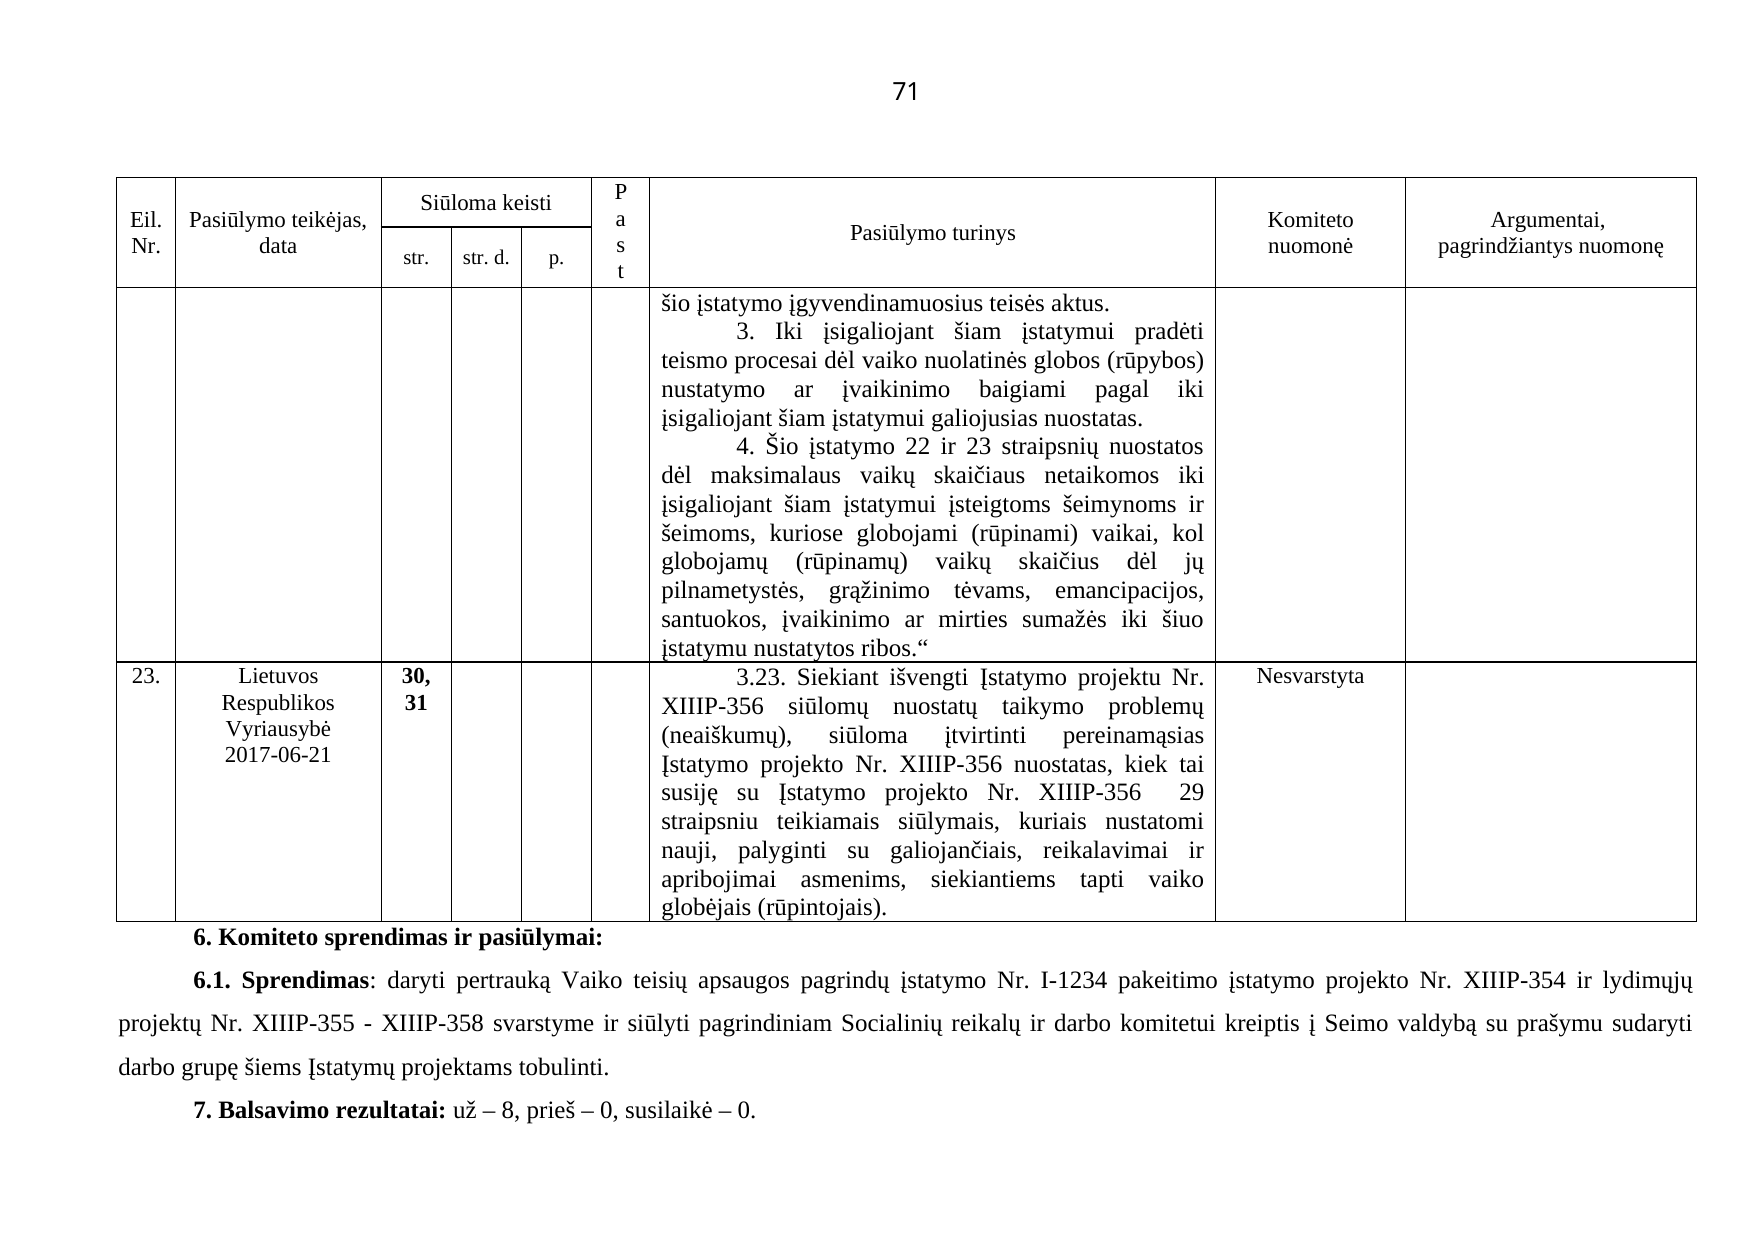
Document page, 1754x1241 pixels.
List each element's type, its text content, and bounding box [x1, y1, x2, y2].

table_cell šio įstatymo įgyvendinamuosius teisės aktus. 3. Iki įsigaliojant šiam įstatymui pradėti teismo procesai dėl vaiko nuolatinės globos (rūpybos) nustatymo ar įvaikinimo baigiami pagal iki įsigaliojant šiam įstatymui galiojusias nuostatas. 4. Šio įstatymo 22 ir 23 straipsnių nuostatos dėl maksimalaus vaikų skaičiaus netaikomos iki įsigaliojant šiam įstatymui įsteigtoms šeimynoms ir šeimoms, kuriose globojami (rūpinami) vaikai, kol globojamų (rūpinamų) vaikų skaičius dėl jų pilnametystės, grąžinimo tėvams, emancipacijos, santuokos, įvaikinimo ar mirties sumažės iki šiuo įstatymu nustatytos ribos.“ [650, 288, 1215, 661]
table_header Komiteto nuomonė [1216, 178, 1405, 287]
table_cell 3.23. Siekiant išvengti Įstatymo projektu Nr. XIIIP-356 siūlomų nuostatų taikymo problemų (neaiškumų), siūloma įtvirtinti pereinamąsias Įstatymo projekto Nr. XIIIP-356 nuostatas, kiek tai susiję su Įstatymo projekto Nr. XIIIP-356 29 straipsniu teikiamais siūlymais, kuriais nustatomi nauji, palyginti su galiojančiais, reikalavimai ir apribojimai asmenims, siekiantiems tapti vaiko globėjais (rūpintojais). [650, 663, 1215, 921]
table_cell str. [382, 228, 451, 287]
table_cell [592, 663, 649, 921]
table_cell [452, 663, 521, 921]
table_cell [382, 288, 451, 661]
table_cell [176, 288, 381, 661]
table_header Argumentai, pagrindžiantys nuomonę [1406, 178, 1696, 287]
table_cell [522, 288, 591, 661]
table_cell [1216, 288, 1405, 661]
table_cell [592, 288, 649, 661]
table_cell 23. [117, 663, 175, 921]
table_cell [522, 663, 591, 921]
text 7. Balsavimo rezultatai: už – 8, prieš – 0, susilaikė – 0. [118, 1095, 1695, 1123]
table_cell 30, 31 [382, 663, 451, 921]
table_header Pastabos [592, 178, 649, 287]
table_cell [117, 288, 175, 661]
table_header Pasiūlymo turinys [650, 178, 1215, 287]
table_header Pasiūlymo teikėjas, data [176, 178, 381, 287]
table_cell str. d. [452, 228, 521, 287]
table_header Siūloma keisti [382, 178, 591, 226]
table_header Eil. Nr. [117, 178, 175, 287]
table_cell [1406, 288, 1696, 661]
table_cell Lietuvos Respublikos Vyriausybė 2017-06-21 [176, 663, 381, 921]
table_cell [1406, 663, 1696, 921]
table_cell Nesvarstyta [1216, 663, 1405, 921]
table_cell p. [522, 228, 591, 287]
text 6.1. Sprendimas: daryti pertrauką Vaiko teisių apsaugos pagrindų įstatymo Nr. I-1234 pakeitimo įstatymo projekto Nr. XIIIP-354 ir lydimųjų projektų Nr. XIIIP-355 - XIIIP-358 svarstyme ir siūlyti pagrindiniam Socialinių reikalų ir darbo komitetui kreiptis į Seimo valdybą su prašymu sudaryti darbo grupę šiems Įstatymų projektams tobulinti. [118, 965, 1695, 1080]
table_cell [452, 288, 521, 661]
text 6. Komiteto sprendimas ir pasiūlymai: [118, 922, 1695, 951]
